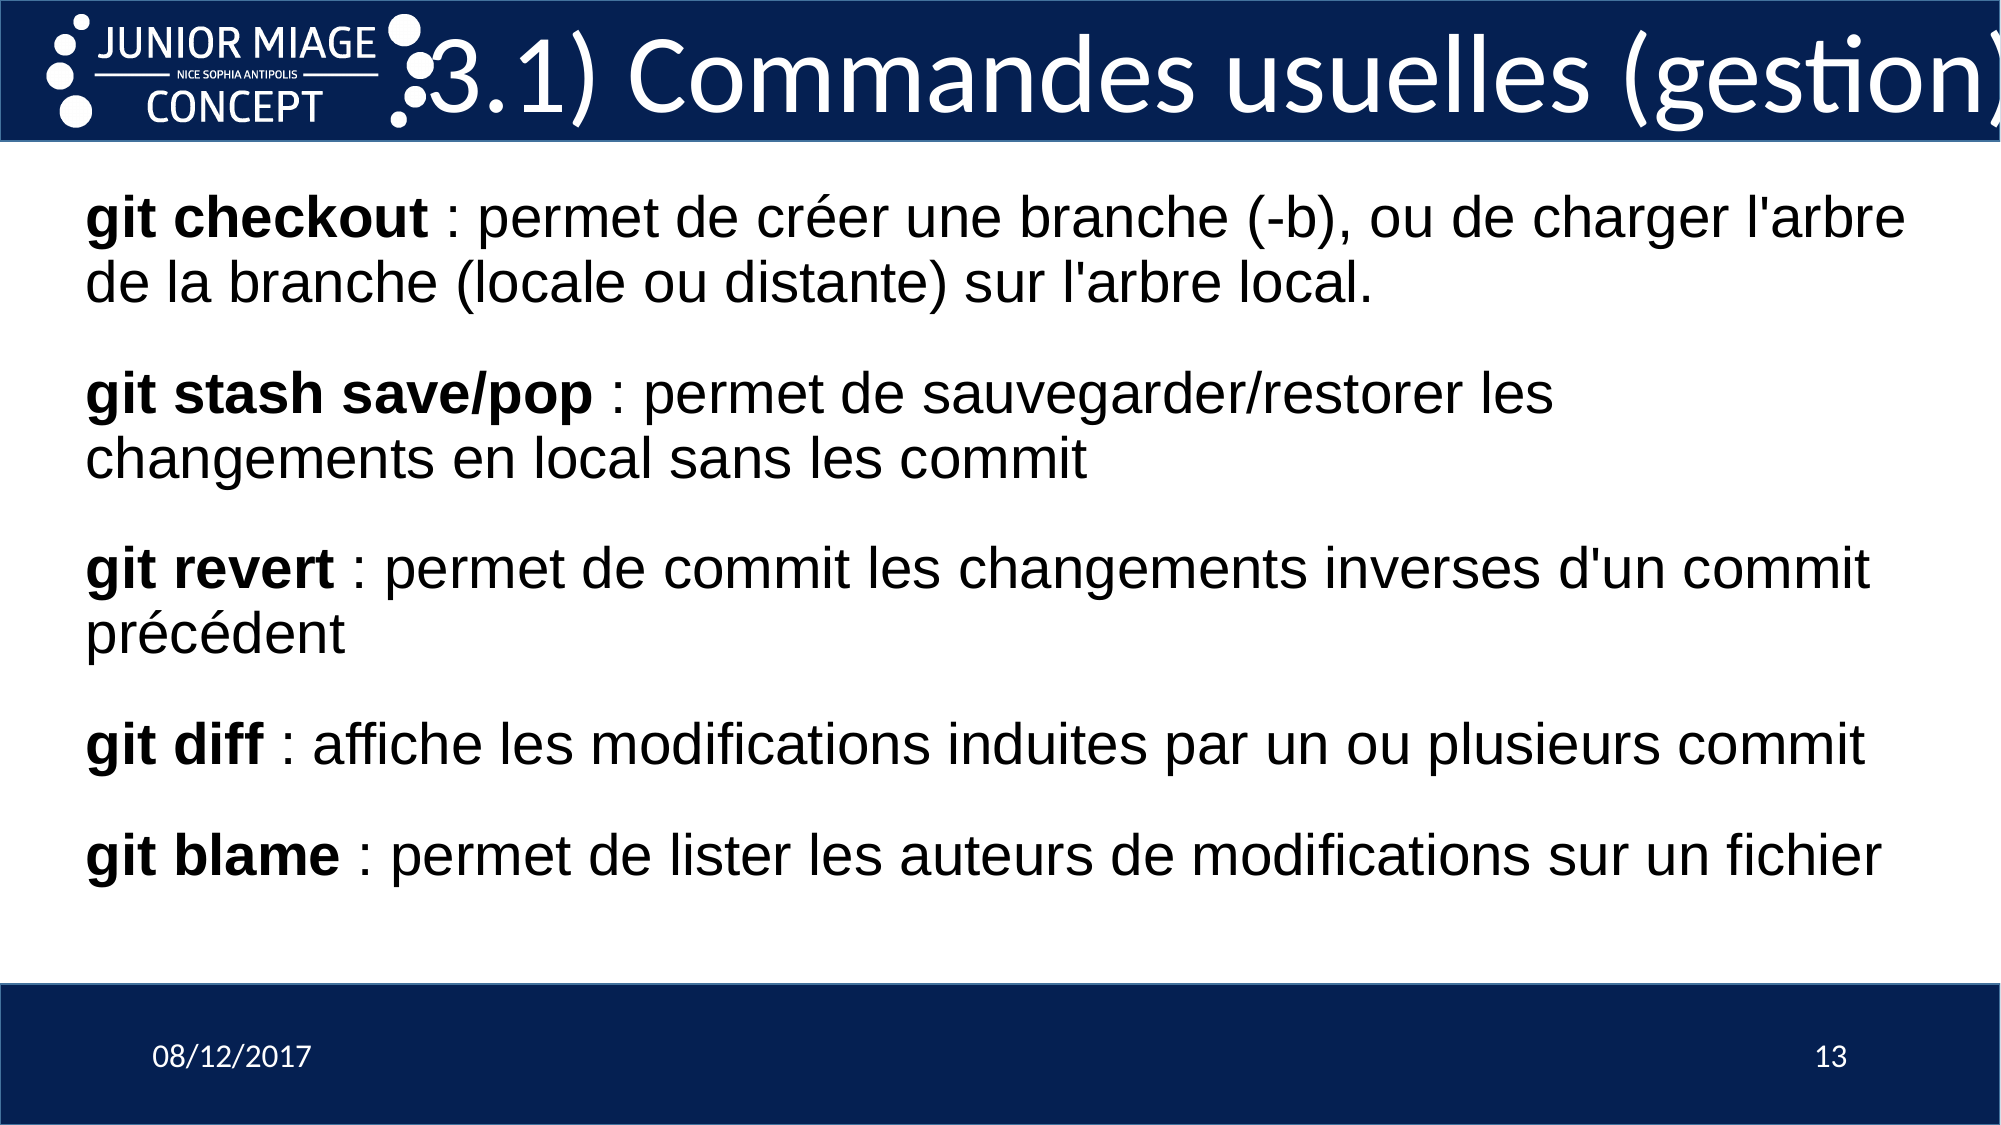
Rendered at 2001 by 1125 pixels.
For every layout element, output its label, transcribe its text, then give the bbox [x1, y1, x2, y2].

text_box 3.1) Commandes usuelles (gestion) [389, 0, 2000, 272]
picture [18, 10, 389, 131]
text_box git checkout : permet de créer une branche (-b), ou de charger l'arbre de la branche (locale ou distante) sur l'arbre local. git stash save/pop : permet de sauvegarder/restorer les changements en local sans les commit git revert : permet de commit les changements inverses d'un commit précédent git diff : affiche les modifications induites par un ou plusieurs commit git blame : permet de lister les auteurs de modifications sur un fichier [70, 177, 1938, 1125]
